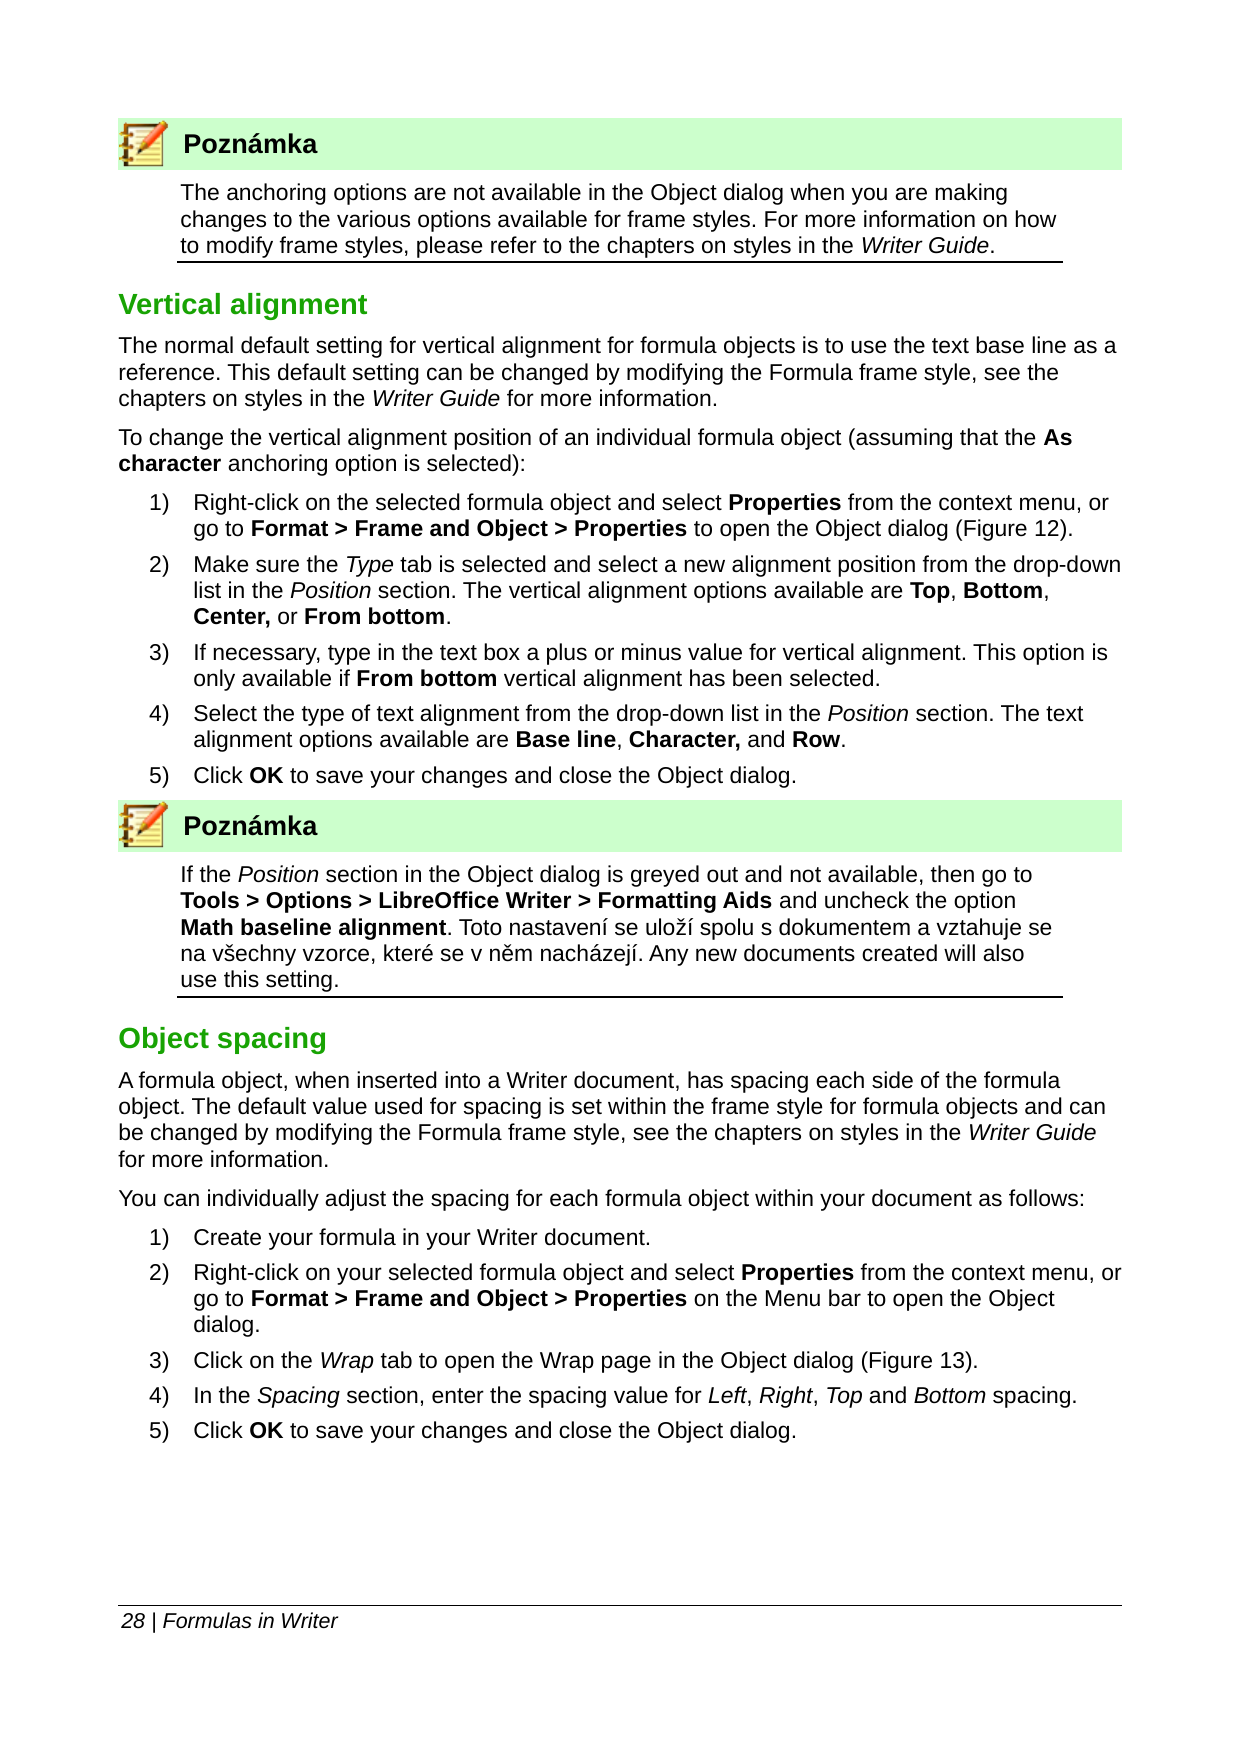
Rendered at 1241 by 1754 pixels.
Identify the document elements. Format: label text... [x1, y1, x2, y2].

subtitle Poznámka [118, 118, 1122, 170]
text A formula object, when inserted into a Writer document, has spacing each side of the formula object. The default value used for spacing is set within the frame style for formula objects and can be changed by modifying the Formula frame style, see the chapters on styles in the Writer Guide for more information. [118, 1067, 1122, 1172]
picture [119, 119, 170, 170]
text The anchoring options are not available in the Object dialog when you are making changes to the various options available for frame styles. For more information on how to modify frame styles, please refer to the chapters on styles in the Writer Guide. [177, 176, 1063, 261]
text To change the vertical alignment position of an individual formula object (assuming that the As character anchoring option is selected): [118, 424, 1122, 477]
list Click OK to save your changes and close the Object dialog. [169, 1417, 1122, 1443]
picture [119, 800, 170, 851]
list Create your formula in your Writer document. [169, 1223, 1122, 1250]
subtitle Object spacing [118, 1021, 1122, 1055]
list Select the type of text alignment from the drop-down list in the Position section. The text alignment options available are Base line, Character, and Row. [169, 700, 1122, 753]
text You can individually adjust the spacing for each formula object within your document as follows: [118, 1184, 1122, 1211]
list In the Spacing section, enter the spacing value for Left, Right, Top and Bottom spacing. [169, 1382, 1122, 1408]
list If necessary, type in the text box a plus or minus value for vertical alignment. This option is only available if From bottom vertical alignment has been selected. [169, 638, 1122, 691]
text The normal default setting for vertical alignment for formula objects is to use the text base line as a reference. This default setting can be changed by modifying the Formula frame style, see the chapters on styles in the Writer Guide for more information. [118, 332, 1122, 411]
subtitle Poznámka [118, 800, 1122, 852]
list Right-click on your selected formula object and select Properties from the context menu, or go to Format > Frame and Object > Properties on the Menu bar to open the Object dialog. [169, 1259, 1122, 1338]
list Click OK to save your changes and close the Object dialog. [169, 762, 1122, 788]
text If the Position section in the Object dialog is greyed out and not available, then go to Tools > Options > LibreOffice Writer > Formatting Aids and uncheck the option Math baseline alignment. Toto nastavení se uloží spolu s dokumentem a vztahuje se na všechny vzorce, které se v něm nacházejí. Any new documents created will also use this setting. [177, 858, 1063, 996]
subtitle Vertical alignment [118, 287, 1122, 321]
list Right-click on the selected formula object and select Properties from the context menu, or go to Format > Frame and Object > Properties to open the Object dialog (Figure 12). [169, 489, 1122, 542]
list Make sure the Type tab is selected and select a new alignment position from the drop-down list in the Position section. The vertical alignment options available are Top, Bottom, Center, or From bottom. [169, 551, 1122, 630]
list Click on the Wrap tab to open the Wrap page in the Object dialog (Figure 13). [169, 1347, 1122, 1373]
